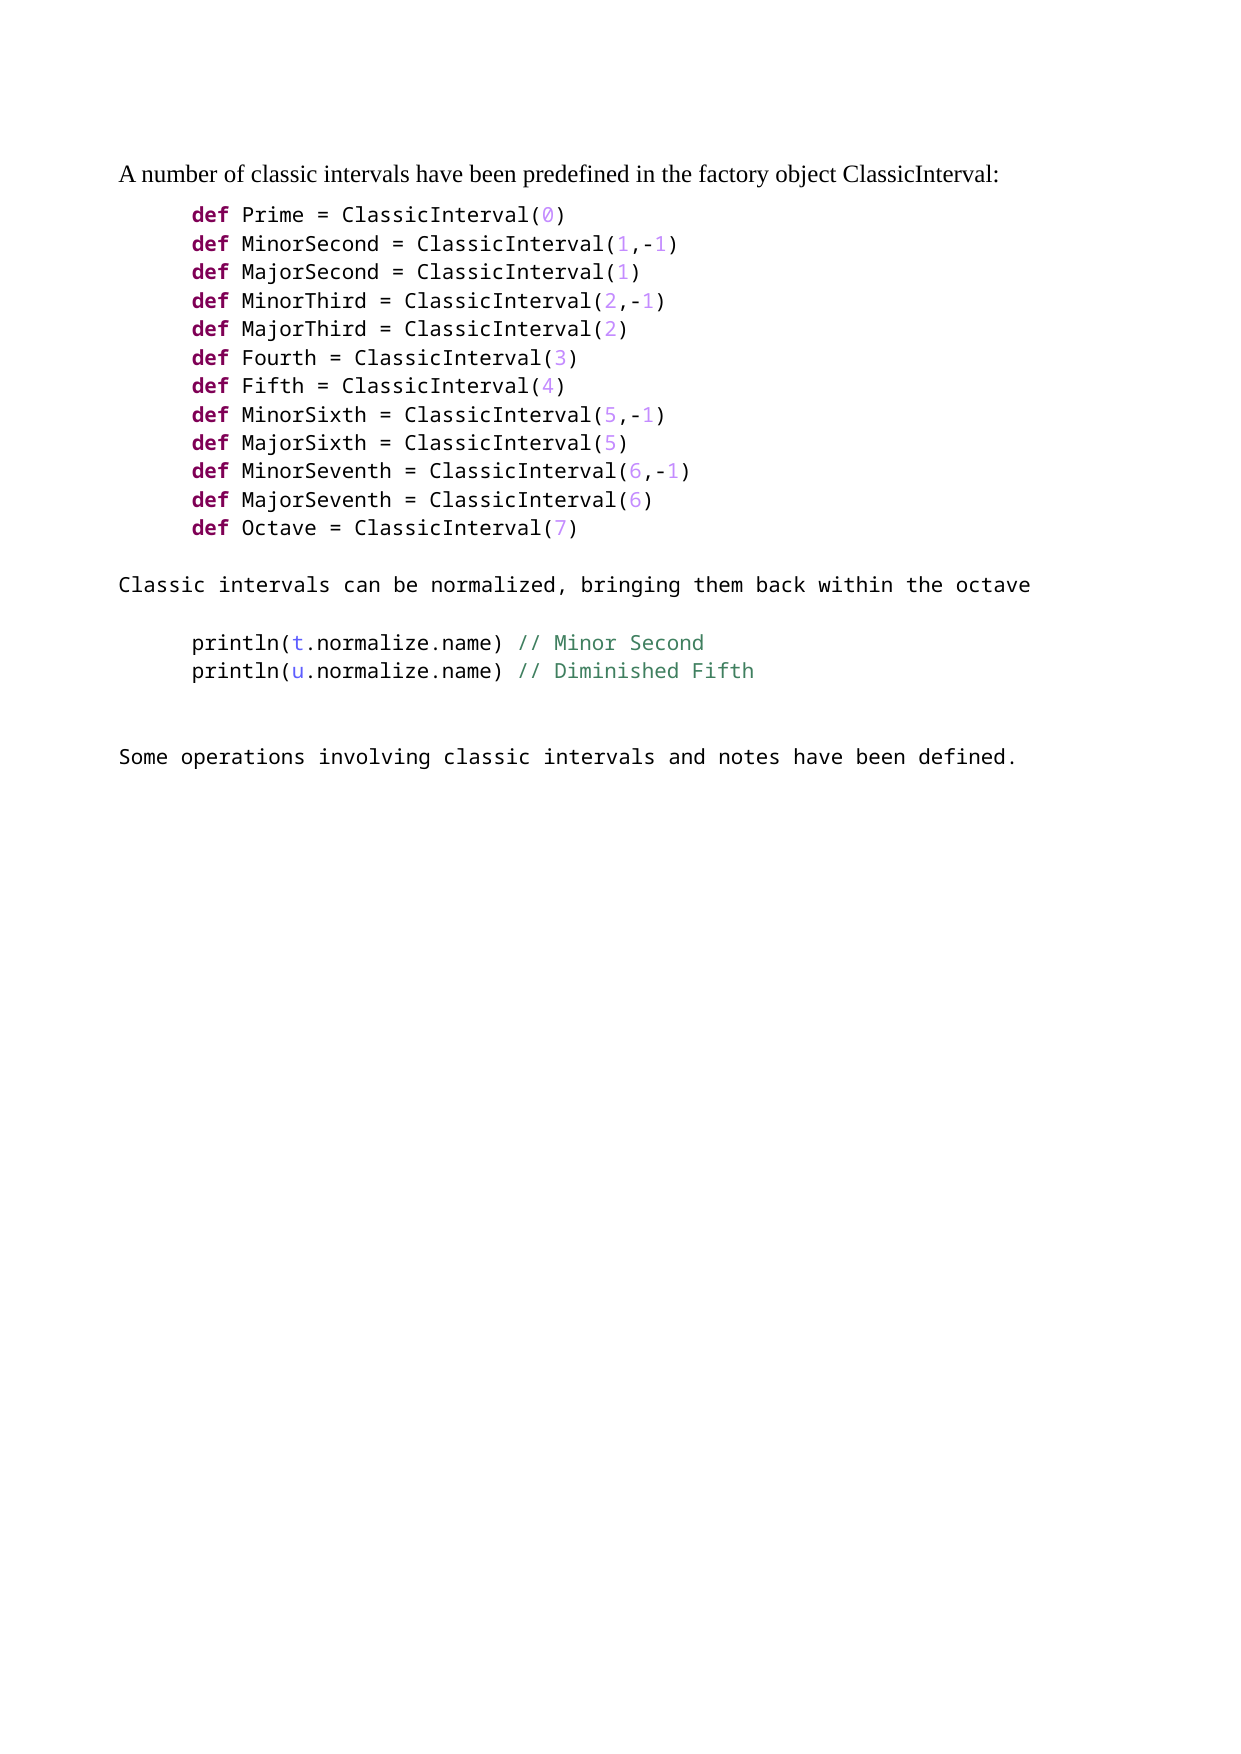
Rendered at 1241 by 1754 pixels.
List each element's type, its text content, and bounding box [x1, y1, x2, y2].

text def MinorSixth = ClassicInterval(5,-1) [118, 400, 1122, 428]
text def MinorSecond = ClassicInterval(1,-1) [118, 229, 1122, 257]
text println(u.normalize.name) // Diminished Fifth [118, 656, 1122, 685]
text def Fifth = ClassicInterval(4) [118, 371, 1122, 400]
text def MajorSecond = ClassicInterval(1) [118, 257, 1122, 286]
text println(t.normalize.name) // Minor Second [118, 628, 1122, 656]
text A number of classic intervals have been predefined in the factory object ClassicInterval: [118, 159, 1122, 188]
text def MajorSixth = ClassicInterval(5) [118, 428, 1122, 457]
text def MinorThird = ClassicInterval(2,-1) [118, 286, 1122, 314]
text def MinorSeventh = ClassicInterval(6,-1) [118, 457, 1122, 485]
text def MajorSeventh = ClassicInterval(6) [118, 485, 1122, 513]
text def Fourth = ClassicInterval(3) [118, 343, 1122, 371]
text Some operations involving classic intervals and notes have been defined. [118, 742, 1122, 771]
text Classic intervals can be normalized, bringing them back within the octave [118, 571, 1122, 599]
text def Prime = ClassicInterval(0) [118, 201, 1122, 229]
text def Octave = ClassicInterval(7) [118, 513, 1122, 542]
text def MajorThird = ClassicInterval(2) [118, 314, 1122, 343]
